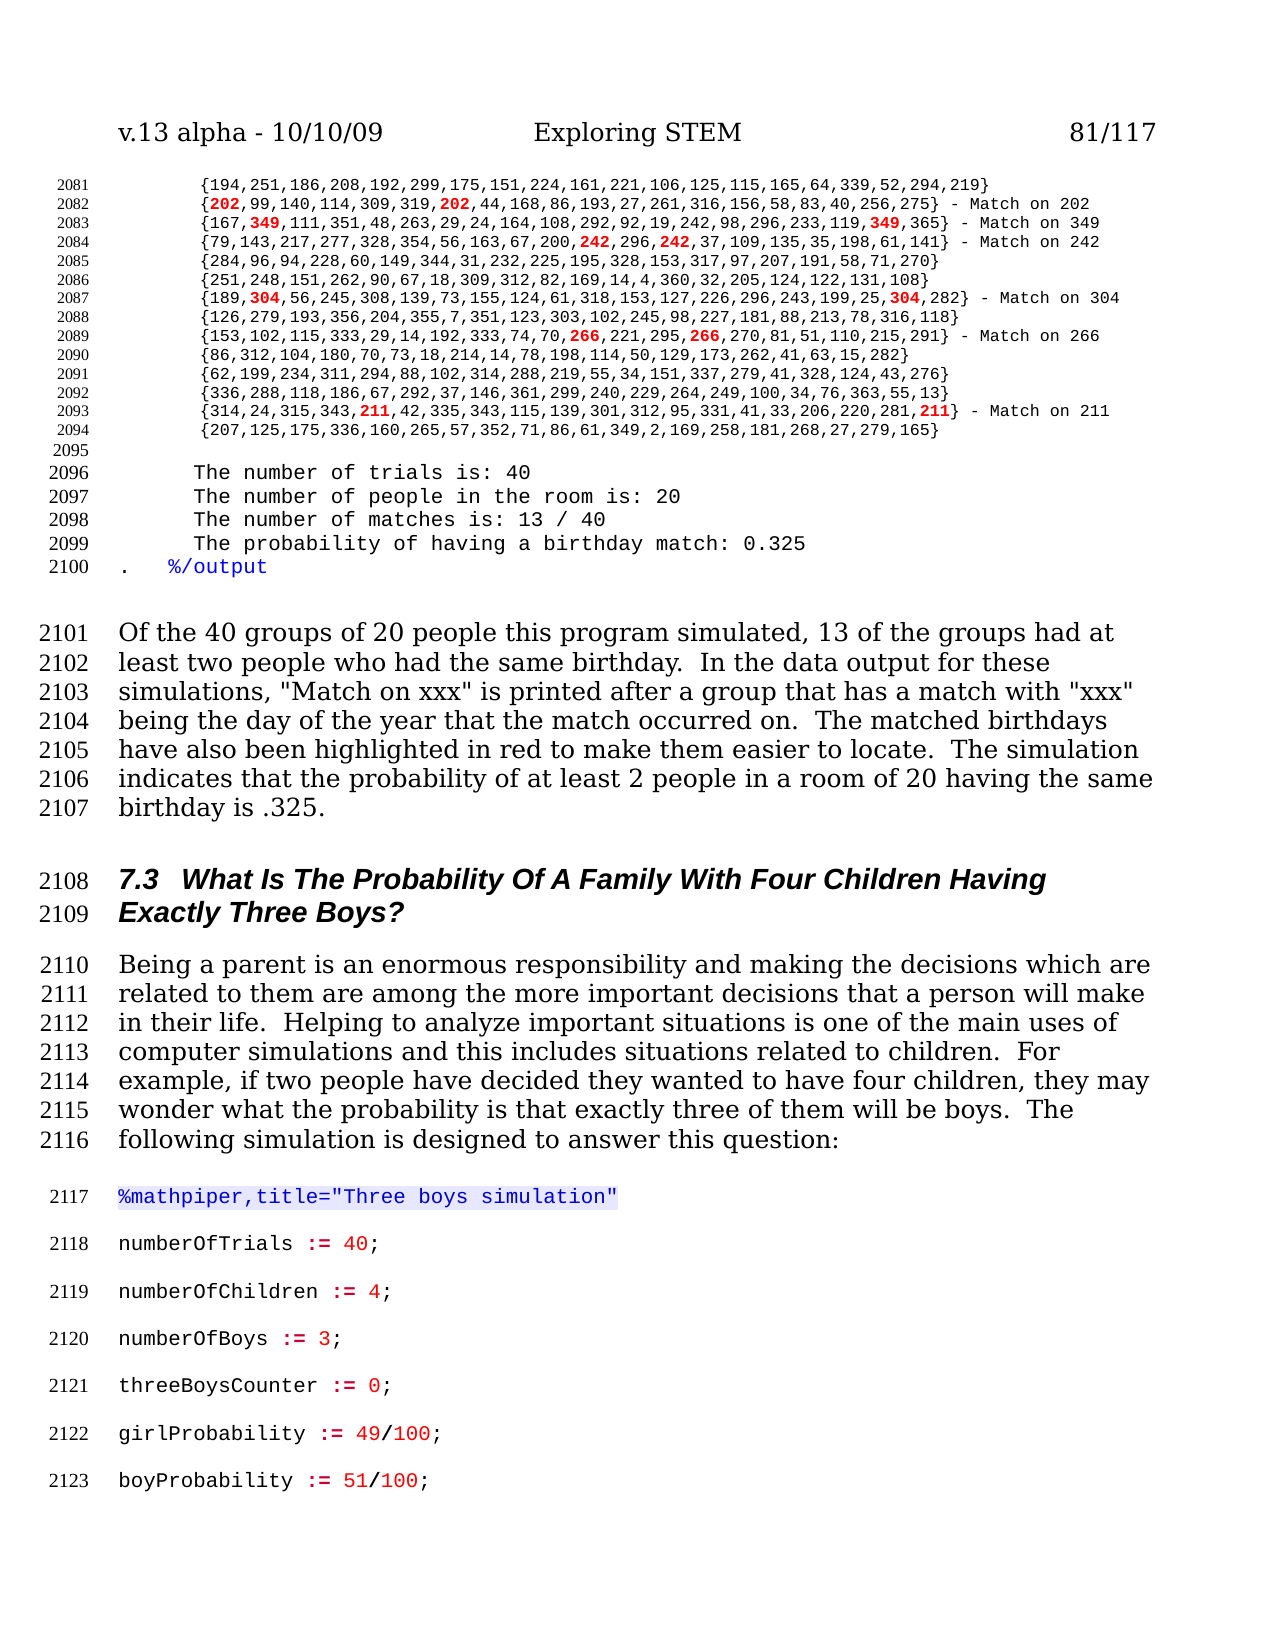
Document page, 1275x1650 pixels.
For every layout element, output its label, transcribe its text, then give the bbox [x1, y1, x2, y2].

text {62,199,234,311,294,88,102,314,288,219,55,34,151,337,279,41,328,124,43,276} [139, 365, 1157, 384]
text {207,125,175,336,160,265,57,352,71,86,61,349,2,169,258,181,268,27,279,165} [139, 422, 1157, 441]
text The probability of having a birthday match: 0.325 [118, 533, 1157, 557]
text Of the 40 groups of 20 people this program simulated, 13 of the groups had at least two people who had the same birthday. In the data output for these simulations, "Match on xxx" is printed after a group that has a match with "xxx" being the day of the year that the match occurred on. The matched birthdays have also been highlighted in red to make them easier to locate. The simulation indicates that the probability of at least 2 people in a room of 20 having the same birthday is .325. [118, 619, 1157, 823]
text {194,251,186,208,192,299,175,151,224,161,221,106,125,115,165,64,339,52,294,219} [139, 177, 1157, 196]
text threeBoysCounter := 0; [118, 1375, 1157, 1399]
text {251,248,151,262,90,67,18,309,312,82,169,14,4,360,32,205,124,122,131,108} [139, 271, 1157, 290]
text %mathpiper,title="Three boys simulation" [118, 1186, 1157, 1210]
text {314,24,315,343,211,42,335,343,115,139,301,312,95,331,41,33,206,220,281,211} - Match on 211 [139, 403, 1157, 422]
text The number of people in the room is: 20 [118, 486, 1157, 509]
text {126,279,193,356,204,355,7,351,123,303,102,245,98,227,181,88,213,78,316,118} [139, 309, 1157, 328]
text boyProbability := 51/100; [118, 1470, 1157, 1493]
subtitle What Is The Probability Of A Family With Four Children Having Exactly Three Boys? [118, 862, 1157, 929]
text {189,304,56,245,308,139,73,155,124,61,318,153,127,226,296,243,199,25,304,282} - Match on 304 [139, 290, 1157, 309]
text {86,312,104,180,70,73,18,214,14,78,198,114,50,129,173,262,41,63,15,282} [139, 346, 1157, 365]
text {153,102,115,333,29,14,192,333,74,70,266,221,295,266,270,81,51,110,215,291} - Match on 266 [139, 328, 1157, 346]
text numberOfBoys := 3; [118, 1328, 1157, 1352]
text The number of matches is: 13 / 40 [118, 509, 1157, 533]
text {284,96,94,228,60,149,344,31,232,225,195,328,153,317,97,207,191,58,71,270} [139, 252, 1157, 271]
text numberOfTrials := 40; [118, 1233, 1157, 1257]
text {336,288,118,186,67,292,37,146,361,299,240,229,264,249,100,34,76,363,55,13} [139, 384, 1157, 403]
text The number of trials is: 40 [118, 462, 1157, 486]
text numberOfChildren := 4; [118, 1281, 1157, 1304]
text . %/output [118, 557, 1157, 580]
text {202,99,140,114,309,319,202,44,168,86,193,27,261,316,156,58,83,40,256,275} - Match on 202 [139, 196, 1157, 214]
text Being a parent is an enormous responsibility and making the decisions which are related to them are among the more important decisions that a person will make in their life. Helping to analyze important situations is one of the main uses of computer simulations and this includes situations related to children. For example, if two people have decided they wanted to have four children, they may wonder what the probability is that exactly three of them will be boys. The following simulation is designed to answer this question: [118, 950, 1157, 1154]
text {79,143,217,277,328,354,56,163,67,200,242,296,242,37,109,135,35,198,61,141} - Match on 242 [139, 233, 1157, 252]
text girlProbability := 49/100; [118, 1422, 1157, 1446]
text {167,349,111,351,48,263,29,24,164,108,292,92,19,242,98,296,233,119,349,365} - Match on 349 [139, 214, 1157, 233]
